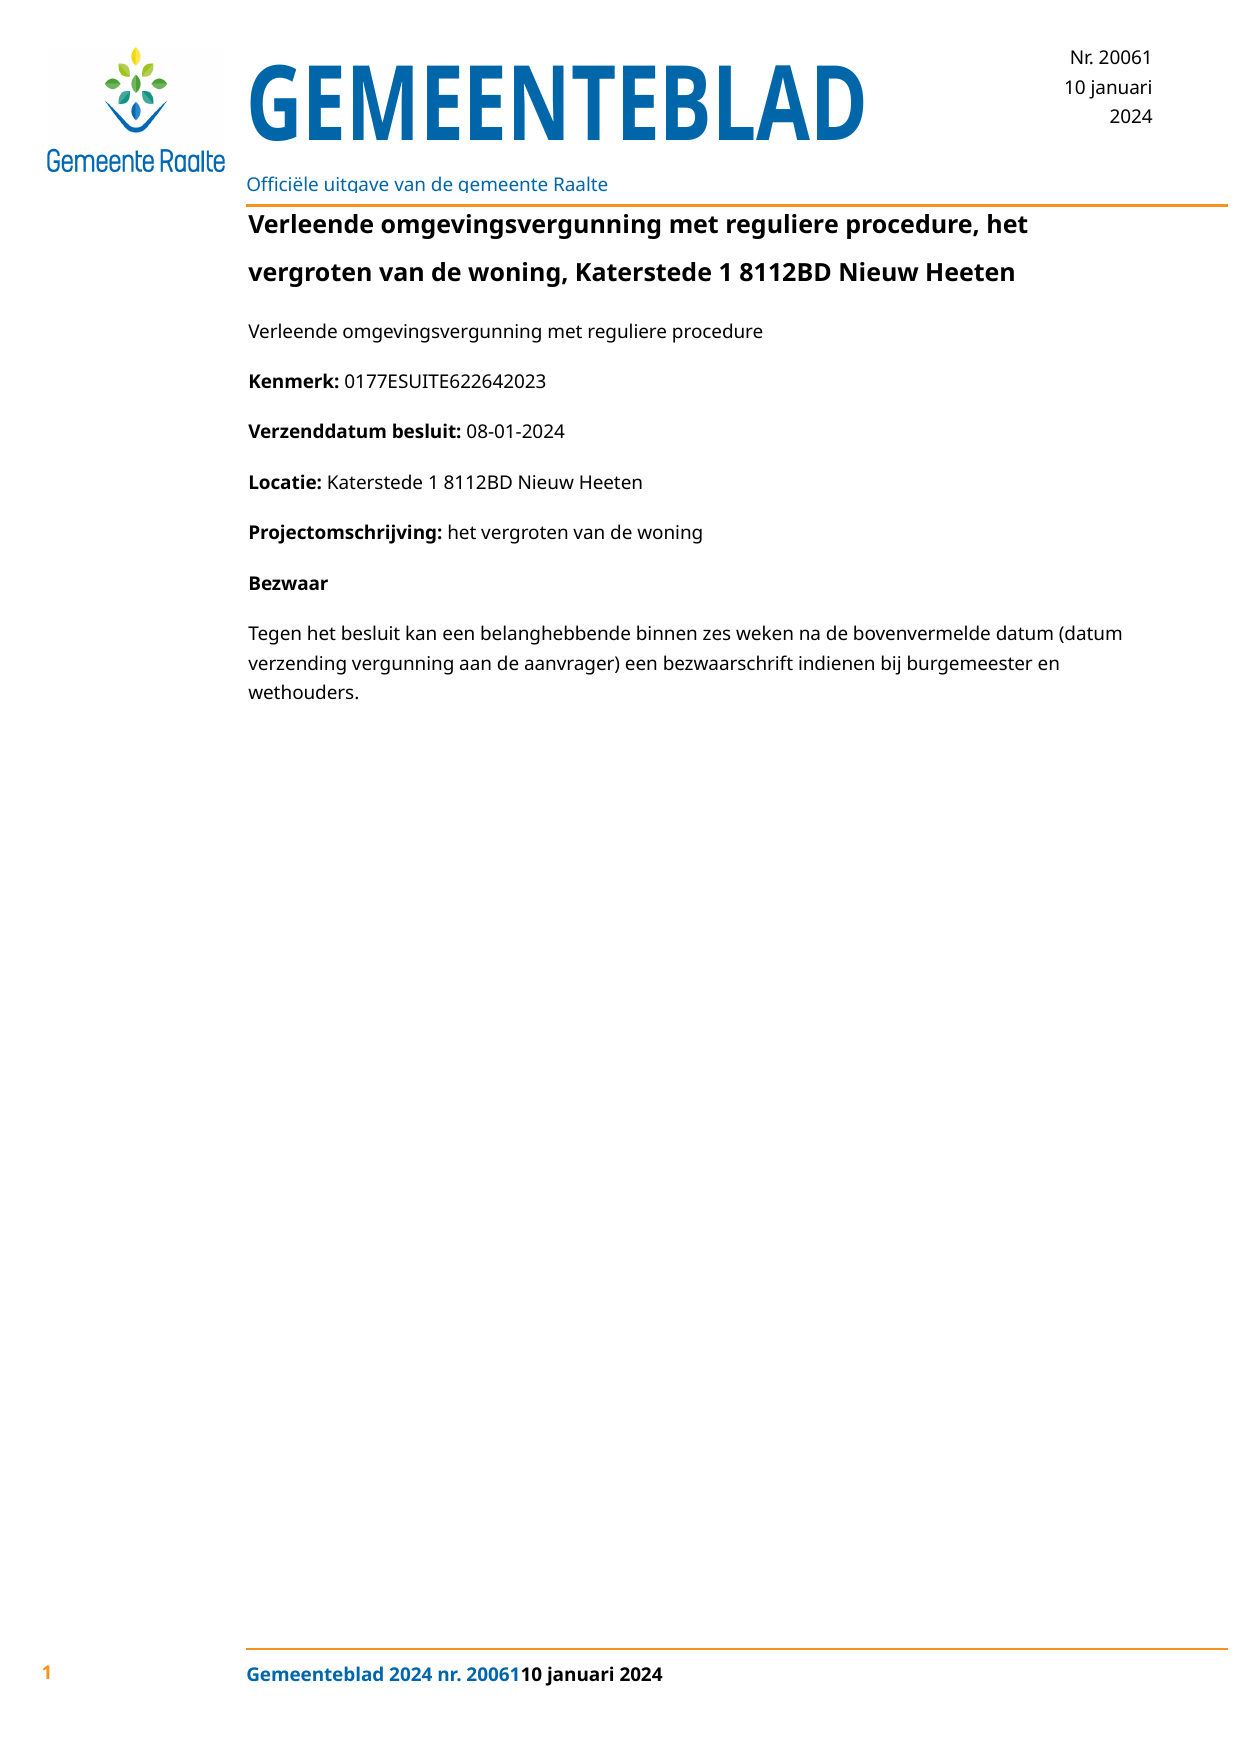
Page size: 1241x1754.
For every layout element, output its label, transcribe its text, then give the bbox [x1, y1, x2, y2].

text Verzenddatum besluit: 08-01-2024 [248, 419, 1152, 444]
picture [41, 47, 231, 172]
text Bezwaar [248, 570, 1152, 596]
text Verleende omgevingsvergunning met reguliere procedure [248, 318, 1152, 344]
text Locatie: Katerstede 1 8112BD Nieuw Heeten [248, 469, 1152, 495]
text Kenmerk: 0177ESUITE622642023 [248, 368, 1152, 394]
text Verleende omgevingsvergunning met reguliere procedure, het vergroten van de woning, Katerstede 1 8112BD Nieuw Heeten [248, 207, 1152, 288]
text Projectomschrijving: het vergroten van de woning [248, 519, 1152, 545]
text Tegen het besluit kan een belanghebbende binnen zes weken na de bovenvermelde datum (datum verzending vergunning aan de aanvrager) een bezwaarschrift indienen bij burgemeester en wethouders. [248, 620, 1152, 705]
